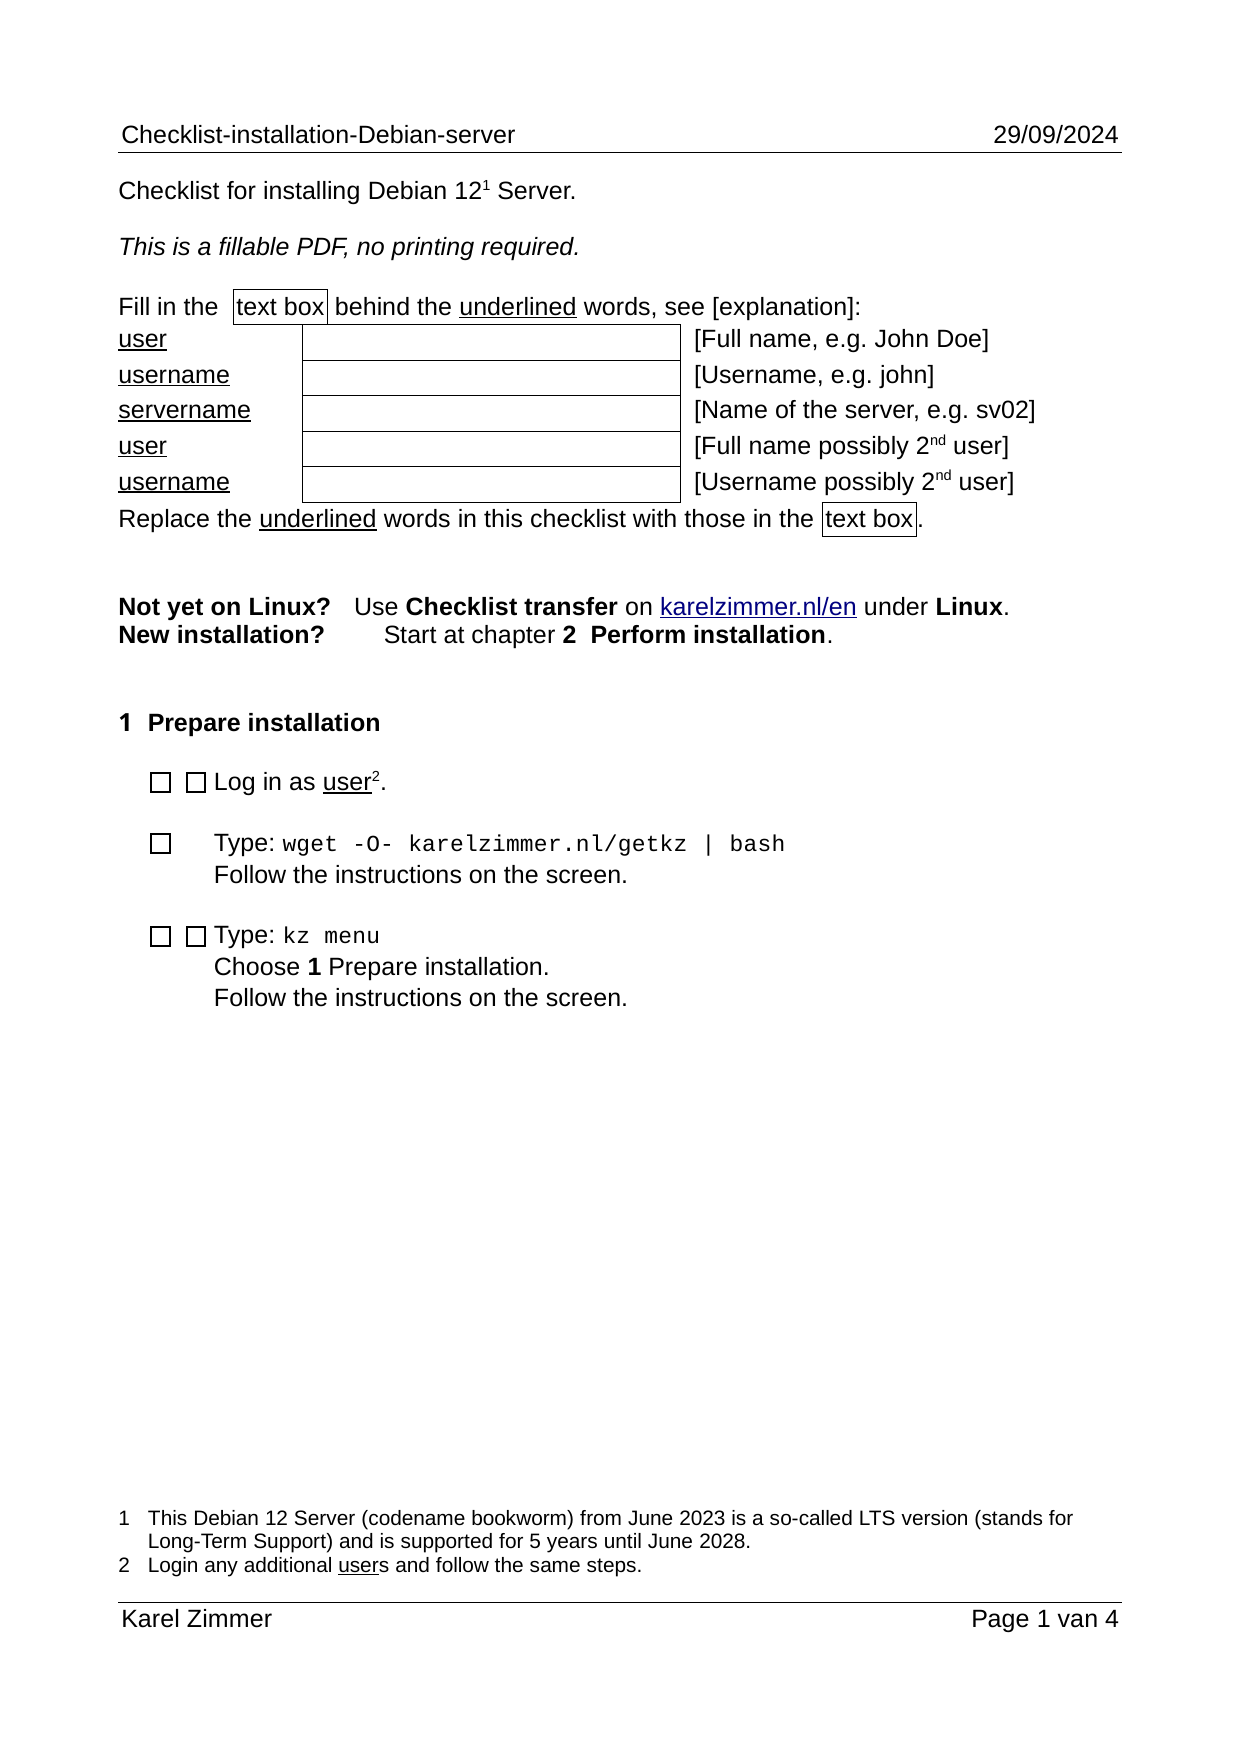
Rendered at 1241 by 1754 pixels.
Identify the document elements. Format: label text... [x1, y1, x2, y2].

table_cell [213, 798, 1122, 828]
table_header [177, 767, 213, 797]
table_cell Follow the instructions on the screen. [213, 860, 1122, 890]
table_cell [142, 920, 177, 952]
text servERNAme [118, 395, 302, 431]
text user [118, 324, 302, 360]
table_header [142, 767, 177, 797]
text USER [118, 431, 302, 466]
text [Username possibly 2nd user] [681, 466, 1122, 502]
table_cell [213, 890, 1122, 920]
table_cell [118, 860, 142, 890]
table_cell [177, 920, 213, 952]
table_cell [177, 890, 213, 920]
text This Debian 12 Server (codename bookworm) from June 2023 is a so-called LTS version (stands for Long-Term Support) and is supported for 5 years until June 2028. [118, 1506, 1122, 1553]
table_cell Follow the instructions on the screen. [213, 983, 1122, 1013]
table_cell Type: kz menu [213, 920, 1122, 952]
table_cell [177, 952, 213, 982]
text Replace the underlined words in this checklist with those in the [118, 502, 822, 537]
text USERname [118, 360, 302, 395]
table_cell [118, 952, 142, 982]
text New installation? Start at chapter 2 Perform installation. [118, 621, 1122, 649]
text . [917, 502, 1122, 537]
table_header Log in as USER. [213, 767, 1122, 797]
table_cell [118, 920, 142, 952]
table_cell [142, 952, 177, 982]
table_cell [118, 983, 142, 1013]
table_cell [118, 798, 142, 828]
table_cell [142, 828, 177, 859]
text [Full name possibly 2nd user] [681, 431, 1122, 466]
text USERName [118, 466, 302, 502]
list Prepare installation [118, 705, 1122, 739]
text Checklist for installing Debian 12 Server. [118, 177, 1122, 205]
text Not yet on Linux? Use Checklist transfer on karelzimmer.nl/en under Linux. [118, 593, 1122, 621]
table_cell [177, 828, 213, 859]
table_header [118, 767, 142, 797]
table_cell [177, 860, 213, 890]
text This is a fillable PDF, no printing required. [118, 233, 1122, 261]
table_cell Type: wget -O- karelzimmer.nl/getkz | bash [213, 828, 1122, 859]
table_cell [142, 890, 177, 920]
table_cell [177, 798, 213, 828]
text text box [234, 290, 327, 324]
table_cell [142, 983, 177, 1013]
text text box [823, 503, 916, 536]
table_cell [142, 798, 177, 828]
text behind the underlined words, see [explanation]: [328, 289, 1122, 324]
table_cell [118, 890, 142, 920]
text [Name of the server, e.g. sv02] [681, 395, 1122, 431]
table_cell [177, 983, 213, 1013]
table_cell Choose 1 Prepare installation. [213, 952, 1122, 982]
text [Username, e.g. john] [681, 360, 1122, 395]
text Fill in the [118, 289, 233, 324]
table_cell [118, 828, 142, 859]
table_cell [142, 860, 177, 890]
text [Full name, e.g. John Doe] [681, 324, 1122, 360]
